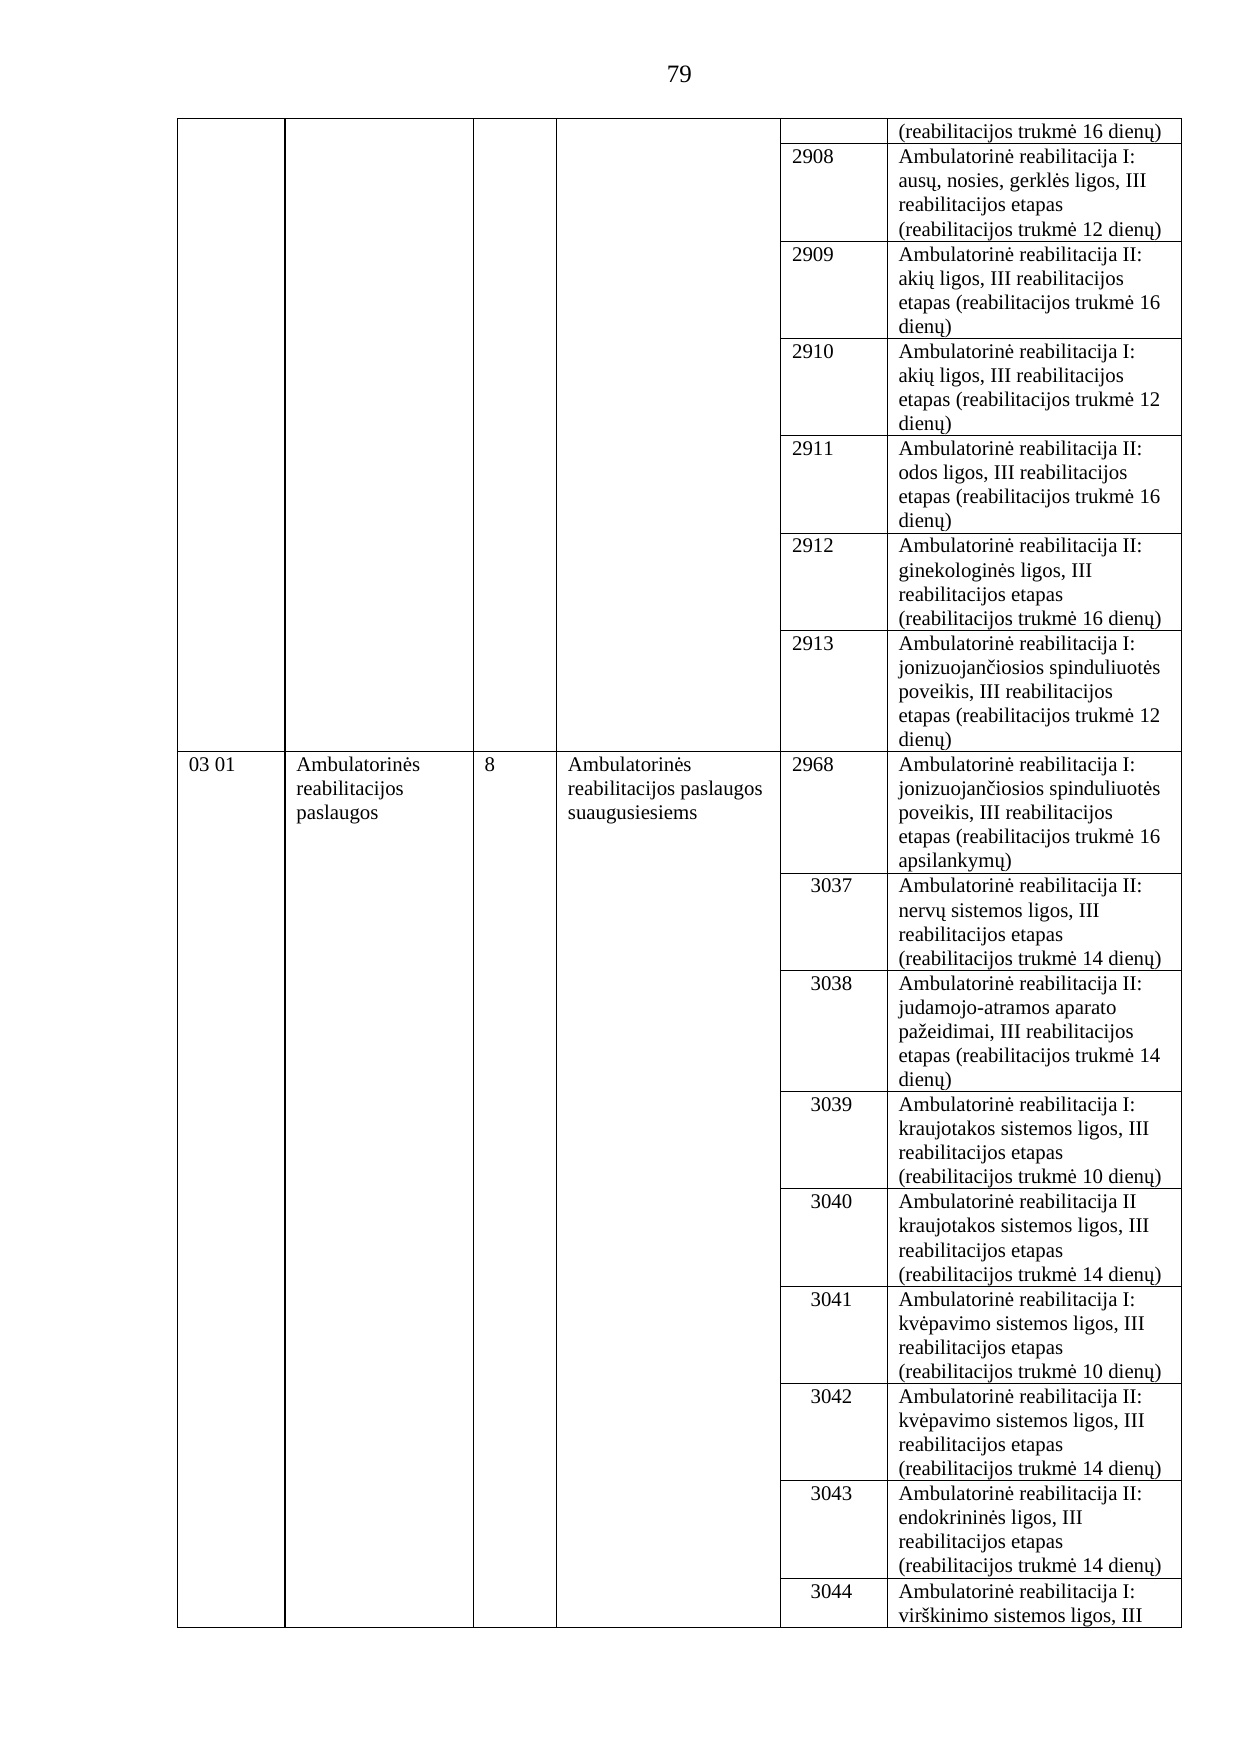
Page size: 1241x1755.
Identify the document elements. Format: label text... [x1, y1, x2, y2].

table_cell [286, 119, 473, 751]
table_cell Ambulatorinė reabilitacija I: akių ligos, III reabilitacijos etapas (reabilitacijos trukmė 12 dienų) [888, 339, 1181, 435]
table_cell Ambulatorinės reabilitacijos paslaugos suaugusiesiems [557, 752, 780, 1627]
table_cell 03 01 [178, 752, 284, 1627]
table_cell Ambulatorinės reabilitacijos paslaugos [286, 752, 473, 1627]
table_cell Ambulatorinė reabilitacija II: judamojo-atramos aparato pažeidimai, III reabilitacijos etapas (reabilitacijos trukmė 14 dienų) [888, 971, 1181, 1091]
table_cell Ambulatorinė reabilitacija II: odos ligos, III reabilitacijos etapas (reabilitacijos trukmė 16 dienų) [888, 436, 1181, 532]
table_cell Ambulatorinė reabilitacija I: jonizuojančiosios spinduliuotės poveikis, III reabilitacijos etapas (reabilitacijos trukmė 16 apsilankymų) [888, 752, 1181, 872]
table_cell 8 [474, 752, 556, 1627]
table_cell 3040 [781, 1189, 887, 1286]
table_cell [557, 119, 780, 751]
table_cell Ambulatorinė reabilitacija II: kvėpavimo sistemos ligos, III reabilitacijos etapas (reabilitacijos trukmė 14 dienų) [888, 1384, 1181, 1480]
table_cell 3044 [781, 1579, 887, 1627]
table_cell 2911 [781, 436, 887, 532]
table_cell 3042 [781, 1384, 887, 1480]
table_cell 3038 [781, 971, 887, 1091]
table_cell Ambulatorinė reabilitacija I: jonizuojančiosios spinduliuotės poveikis, III reabilitacijos etapas (reabilitacijos trukmė 12 dienų) [888, 631, 1181, 751]
table_cell Ambulatorinė reabilitacija II kraujotakos sistemos ligos, III reabilitacijos etapas (reabilitacijos trukmė 14 dienų) [888, 1189, 1181, 1286]
table_cell Ambulatorinė reabilitacija II: nervų sistemos ligos, III reabilitacijos etapas (reabilitacijos trukmė 14 dienų) [888, 874, 1181, 970]
table_cell Ambulatorinė reabilitacija II: endokrininės ligos, III reabilitacijos etapas (reabilitacijos trukmė 14 dienų) [888, 1481, 1181, 1577]
table_cell [781, 119, 887, 143]
table_cell Ambulatorinė reabilitacija I: ausų, nosies, gerklės ligos, III reabilitacijos etapas (reabilitacijos trukmė 12 dienų) [888, 144, 1181, 241]
table_cell 2908 [781, 144, 887, 241]
table_cell Ambulatorinė reabilitacija I: virškinimo sistemos ligos, III [888, 1579, 1181, 1627]
table_cell 2968 [781, 752, 887, 872]
table_cell (reabilitacijos trukmė 16 dienų) [888, 119, 1181, 143]
table_cell Ambulatorinė reabilitacija II: akių ligos, III reabilitacijos etapas (reabilitacijos trukmė 16 dienų) [888, 242, 1181, 338]
table_cell Ambulatorinė reabilitacija II: ginekologinės ligos, III reabilitacijos etapas (reabilitacijos trukmė 16 dienų) [888, 534, 1181, 630]
table_cell 3043 [781, 1481, 887, 1577]
table_cell 2912 [781, 534, 887, 630]
table_cell [178, 119, 284, 751]
table_cell 2910 [781, 339, 887, 435]
table_cell 3037 [781, 874, 887, 970]
table_cell Ambulatorinė reabilitacija I: kvėpavimo sistemos ligos, III reabilitacijos etapas (reabilitacijos trukmė 10 dienų) [888, 1287, 1181, 1383]
table_cell [474, 119, 556, 751]
table_cell 2913 [781, 631, 887, 751]
table_cell 3039 [781, 1092, 887, 1188]
table_cell Ambulatorinė reabilitacija I: kraujotakos sistemos ligos, III reabilitacijos etapas (reabilitacijos trukmė 10 dienų) [888, 1092, 1181, 1188]
table_cell 3041 [781, 1287, 887, 1383]
table_cell 2909 [781, 242, 887, 338]
